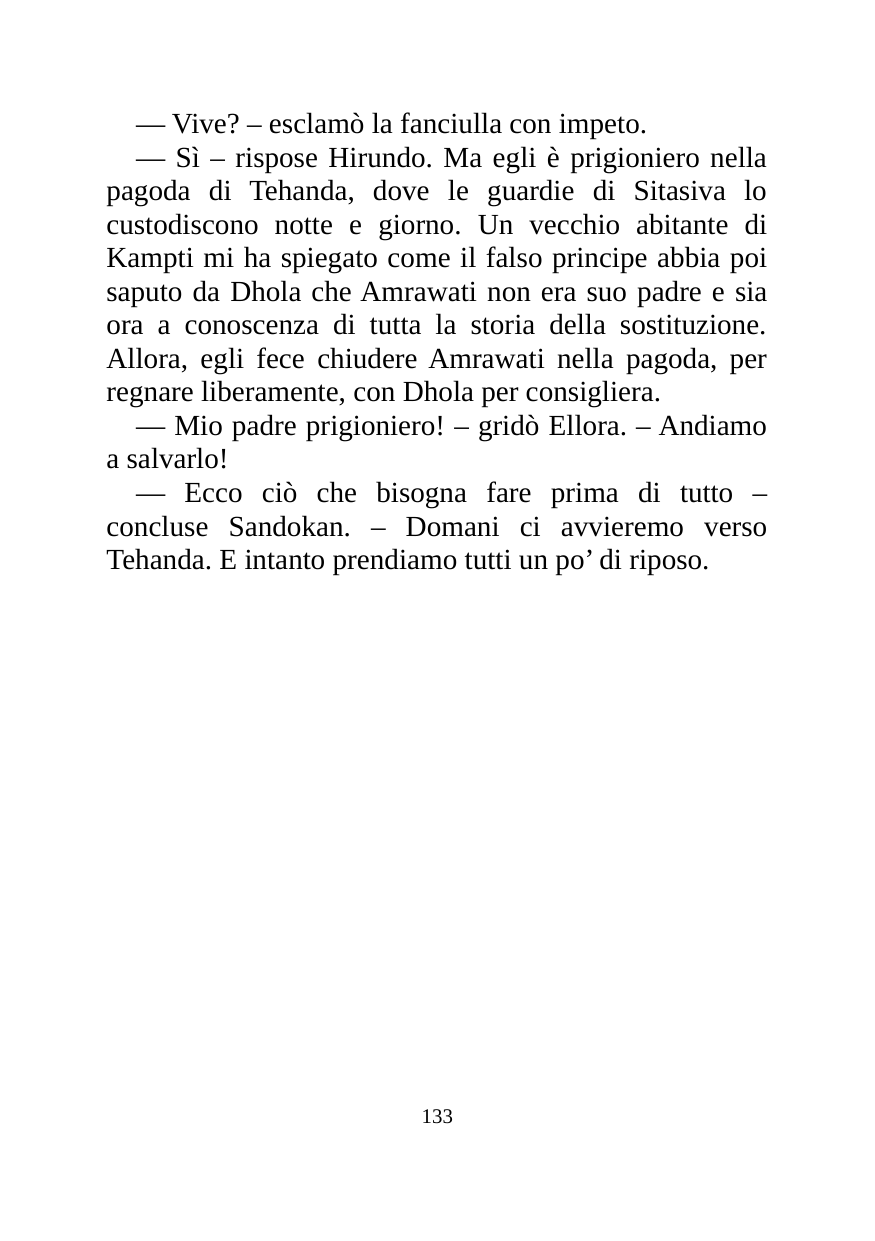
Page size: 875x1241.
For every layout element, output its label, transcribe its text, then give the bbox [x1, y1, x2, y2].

text — Sì – rispose Hirundo. Ma egli è prigioniero nella pagoda di Tehanda, dove le guardie di Sitasiva lo custodiscono notte e giorno. Un vecchio abitante di Kampti mi ha spiegato come il falso principe abbia poi saputo da Dhola che Amrawati non era suo padre e sia ora a conoscenza di tutta la storia della sostituzione. Allora, egli fece chiudere Amrawati nella pagoda, per regnare liberamente, con Dhola per consigliera. [106, 140, 768, 408]
text — Mio padre prigioniero! – gridò Ellora. – Andiamo a salvarlo! [106, 408, 768, 475]
text — Ecco ciò che bisogna fare prima di tutto – concluse Sandokan. – Domani ci avvieremo verso Tehanda. E intanto prendiamo tutti un po’ di riposo. [106, 475, 768, 576]
text — Vive? – esclamò la fanciulla con impeto. [106, 106, 768, 140]
